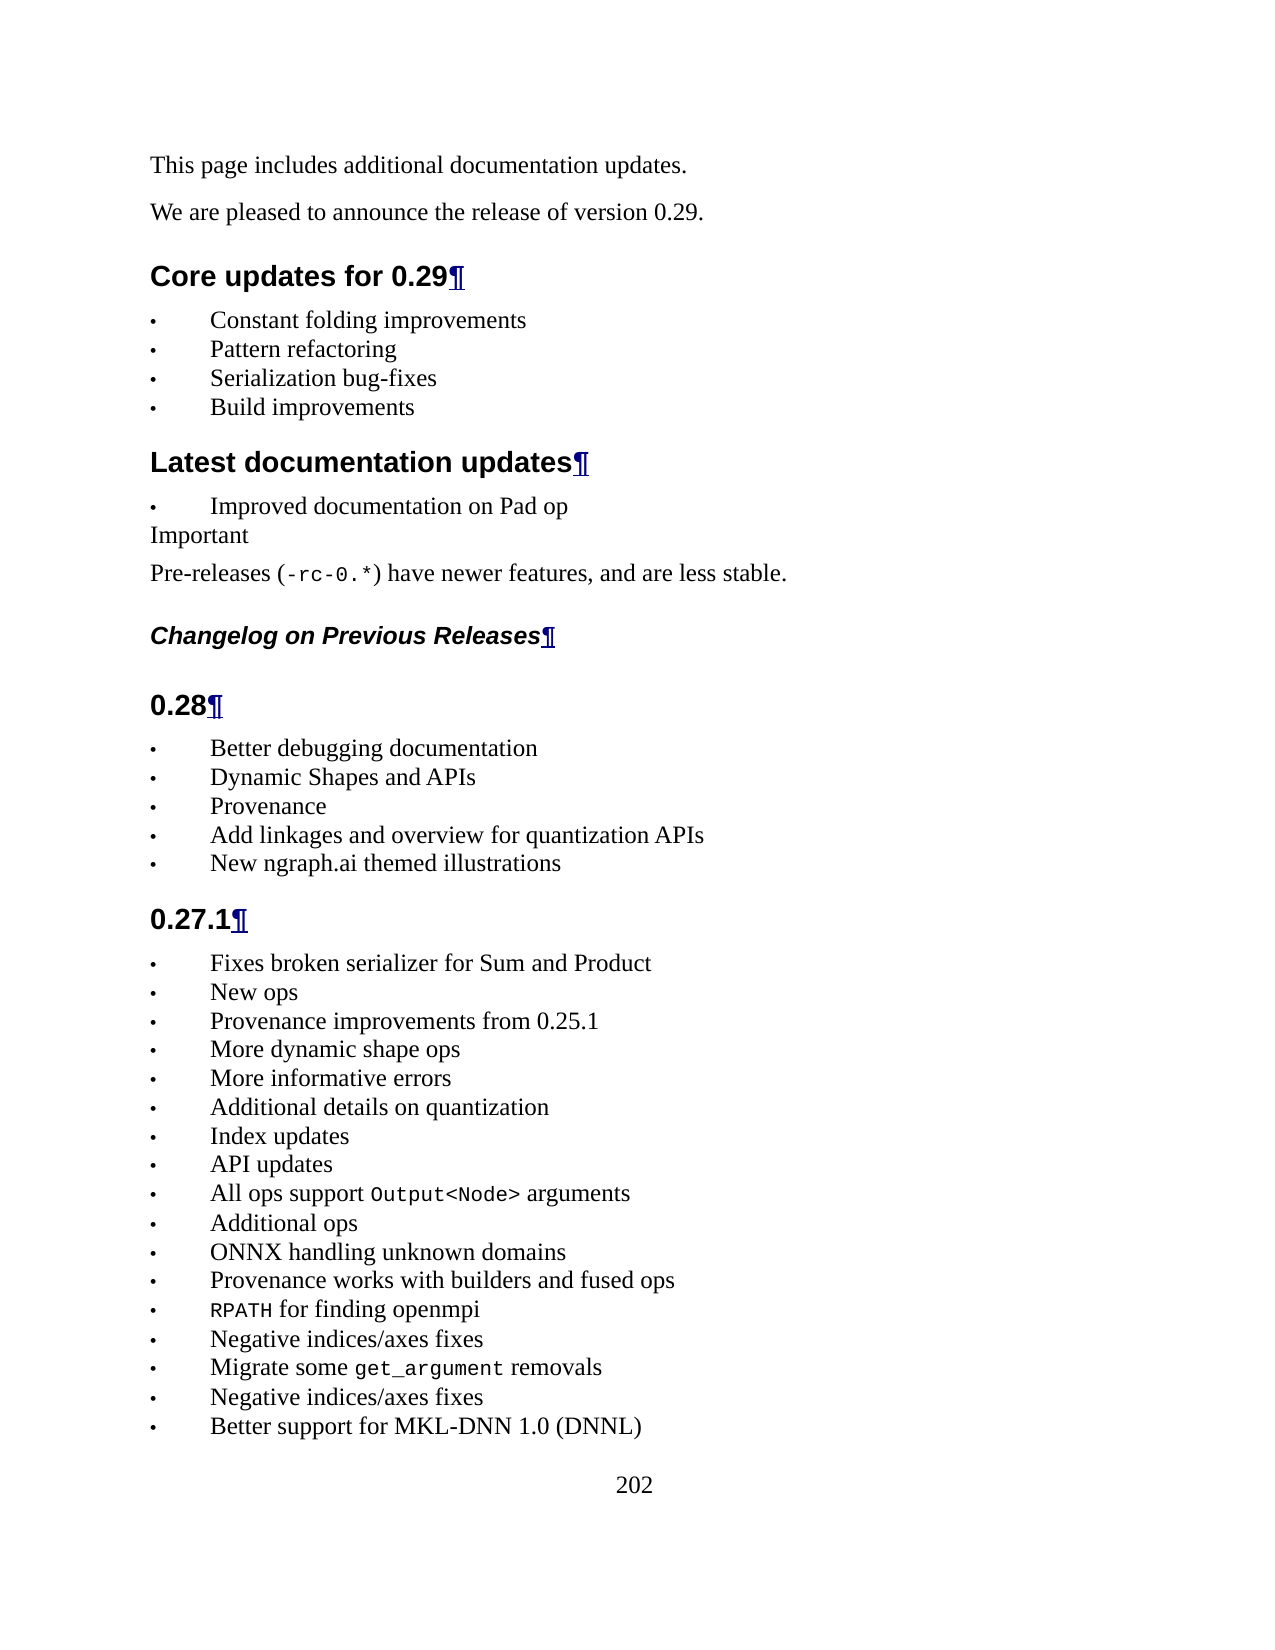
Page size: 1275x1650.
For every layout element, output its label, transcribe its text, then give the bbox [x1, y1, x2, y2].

subtitle Core updates for 0.29¶ [150, 259, 1125, 293]
list Negative indices/axes fixes [150, 1324, 1125, 1352]
subtitle 0.27.1¶ [150, 902, 1125, 936]
list RPATH for finding openmpi [150, 1294, 1125, 1324]
subtitle Changelog on Previous Releases¶ [150, 621, 1125, 650]
text Pre-releases (-rc-0.*) have newer features, and are less stable. [150, 558, 1125, 587]
list Fixes broken serializer for Sum and Product [150, 948, 1125, 977]
list Additional ops [150, 1208, 1125, 1237]
text This page includes additional documentation updates. [150, 150, 1125, 179]
list Negative indices/axes fixes [150, 1382, 1125, 1411]
list Constant folding improvements [150, 305, 1125, 334]
list Index updates [150, 1121, 1125, 1149]
list Add linkages and overview for quantization APIs [150, 820, 1125, 848]
list More informative errors [150, 1063, 1125, 1092]
subtitle Latest documentation updates¶ [150, 445, 1125, 479]
list Additional details on quantization [150, 1092, 1125, 1121]
list Build improvements [150, 392, 1125, 420]
list Provenance [150, 791, 1125, 820]
text Important [150, 520, 1125, 549]
list All ops support Output<Node> arguments [150, 1178, 1125, 1208]
list API updates [150, 1149, 1125, 1178]
subtitle 0.28¶ [150, 687, 1125, 721]
list Serialization bug-fixes [150, 363, 1125, 392]
list New ngraph.ai themed illustrations [150, 848, 1125, 877]
list More dynamic shape ops [150, 1034, 1125, 1063]
list Provenance works with builders and fused ops [150, 1265, 1125, 1294]
list ONNX handling unknown domains [150, 1237, 1125, 1265]
list Provenance improvements from 0.25.1 [150, 1006, 1125, 1034]
list Better support for MKL-DNN 1.0 (DNNL) [150, 1411, 1125, 1439]
text We are pleased to announce the release of version 0.29. [150, 197, 1125, 225]
list Pattern refactoring [150, 334, 1125, 363]
list New ops [150, 977, 1125, 1006]
list Dynamic Shapes and APIs [150, 762, 1125, 791]
list Improved documentation on Pad op [150, 491, 1125, 520]
list Better debugging documentation [150, 733, 1125, 762]
list Migrate some get_argument removals [150, 1352, 1125, 1382]
